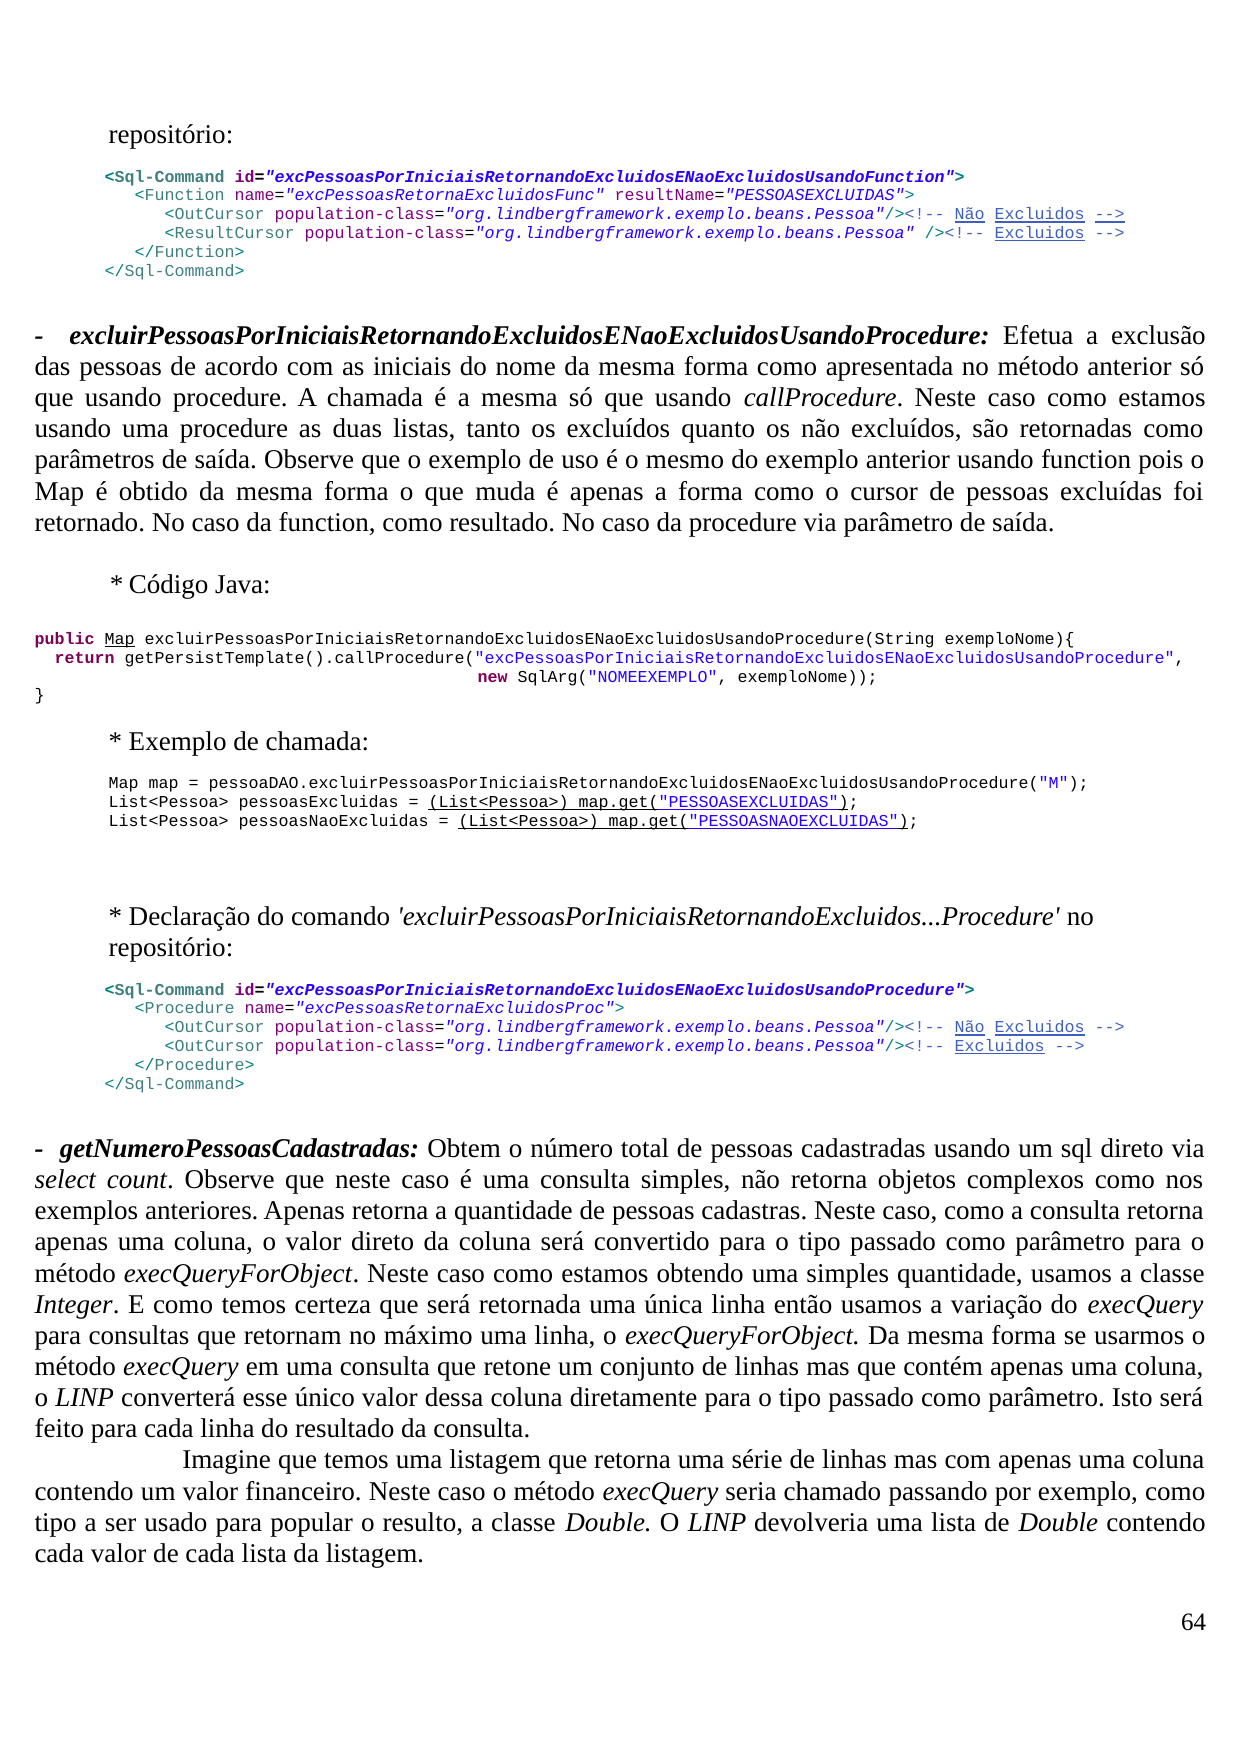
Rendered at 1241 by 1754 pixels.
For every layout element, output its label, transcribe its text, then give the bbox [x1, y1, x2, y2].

text * Exemplo de chamada: [34, 725, 1206, 756]
text <Sql-Command id="excPessoasPorIniciaisRetornandoExcluidosENaoExcluidosUsandoProcedure"> [34, 981, 1206, 1000]
text return getPersistTemplate().callProcedure("excPessoasPorIniciaisRetornandoExcluidosENaoExcluidosUsandoProcedure", [34, 649, 1206, 668]
text </Sql-Command> [34, 262, 1206, 281]
text List<Pessoa> pessoasNaoExcluidas = (List<Pessoa>) map.get("PESSOASNAOEXCLUIDAS"); [34, 812, 1206, 831]
text - getNumeroPessoasCadastradas: Obtem o número total de pessoas cadastradas usando um sql direto via select count. Observe que neste caso é uma consulta simples, não retorna objetos complexos como nos exemplos anteriores. Apenas retorna a quantidade de pessoas cadastras. Neste caso, como a consulta retorna apenas uma coluna, o valor direto da coluna será convertido para o tipo passado como parâmetro para o método execQueryForObject. Neste caso como estamos obtendo uma simples quantidade, usamos a classe Integer. E como temos certeza que será retornada uma única linha então usamos a variação do execQuery para consultas que retornam no máximo uma linha, o execQueryForObject. Da mesma forma se usarmos o método execQuery em uma consulta que retone um conjunto de linhas mas que contém apenas uma coluna, o LINP converterá esse único valor dessa coluna diretamente para o tipo passado como parâmetro. Isto será feito para cada linha do resultado da consulta. [34, 1132, 1206, 1443]
text * Código Java: [34, 568, 1206, 599]
text List<Pessoa> pessoasExcluidas = (List<Pessoa>) map.get("PESSOASEXCLUIDAS"); [34, 793, 1206, 812]
text - excluirPessoasPorIniciaisRetornandoExcluidosENaoExcluidosUsandoProcedure: Efetua a exclusão das pessoas de acordo com as iniciais do nome da mesma forma como apresentada no método anterior só que usando procedure. A chamada é a mesma só que usando callProcedure. Neste caso como estamos usando uma procedure as duas listas, tanto os excluídos quanto os não excluídos, são retornadas como parâmetros de saída. Observe que o exemplo de uso é o mesmo do exemplo anterior usando function pois o Map é obtido da mesma forma o que muda é apenas a forma como o cursor de pessoas excluídas foi retornado. No caso da function, como resultado. No caso da procedure via parâmetro de saída. [34, 319, 1206, 537]
text <OutCursor population-class="org.lindbergframework.exemplo.beans.Pessoa"/><!-- Excluidos --> [34, 1038, 1206, 1057]
text Map map = pessoaDAO.excluirPessoasPorIniciaisRetornandoExcluidosENaoExcluidosUsandoProcedure("M"); [34, 775, 1206, 793]
text } [34, 687, 1206, 706]
text <ResultCursor population-class="org.lindbergframework.exemplo.beans.Pessoa" /><!-- Excluidos --> [34, 225, 1206, 243]
text public Map excluirPessoasPorIniciaisRetornandoExcluidosENaoExcluidosUsandoProcedure(String exemploNome){ [34, 630, 1206, 649]
text <Procedure name="excPessoasRetornaExcluidosProc"> [34, 1000, 1206, 1019]
text </Function> [34, 243, 1206, 262]
text repositório: [34, 118, 1206, 149]
text <Function name="excPessoasRetornaExcluidosFunc" resultName="PESSOASEXCLUIDAS"> [34, 187, 1206, 206]
text <Sql-Command id="excPessoasPorIniciaisRetornandoExcluidosENaoExcluidosUsandoFunction"> [34, 168, 1206, 187]
text </Procedure> [34, 1057, 1206, 1076]
text * Declaração do comando 'excluirPessoasPorIniciaisRetornandoExcluidos...Procedure' no repositório: [34, 900, 1206, 962]
text <OutCursor population-class="org.lindbergframework.exemplo.beans.Pessoa"/><!-- Não Excluidos --> [34, 206, 1206, 225]
text Imagine que temos uma listagem que retorna uma série de linhas mas com apenas uma coluna contendo um valor financeiro. Neste caso o método execQuery seria chamado passando por exemplo, como tipo a ser usado para popular o resulto, a classe Double. O LINP devolveria uma lista de Double contendo cada valor de cada lista da listagem. [34, 1443, 1206, 1568]
text <OutCursor population-class="org.lindbergframework.exemplo.beans.Pessoa"/><!-- Não Excluidos --> [34, 1019, 1206, 1038]
text </Sql-Command> [34, 1076, 1206, 1094]
text new SqlArg("NOMEEXEMPLO", exemploNome)); [34, 668, 1206, 687]
